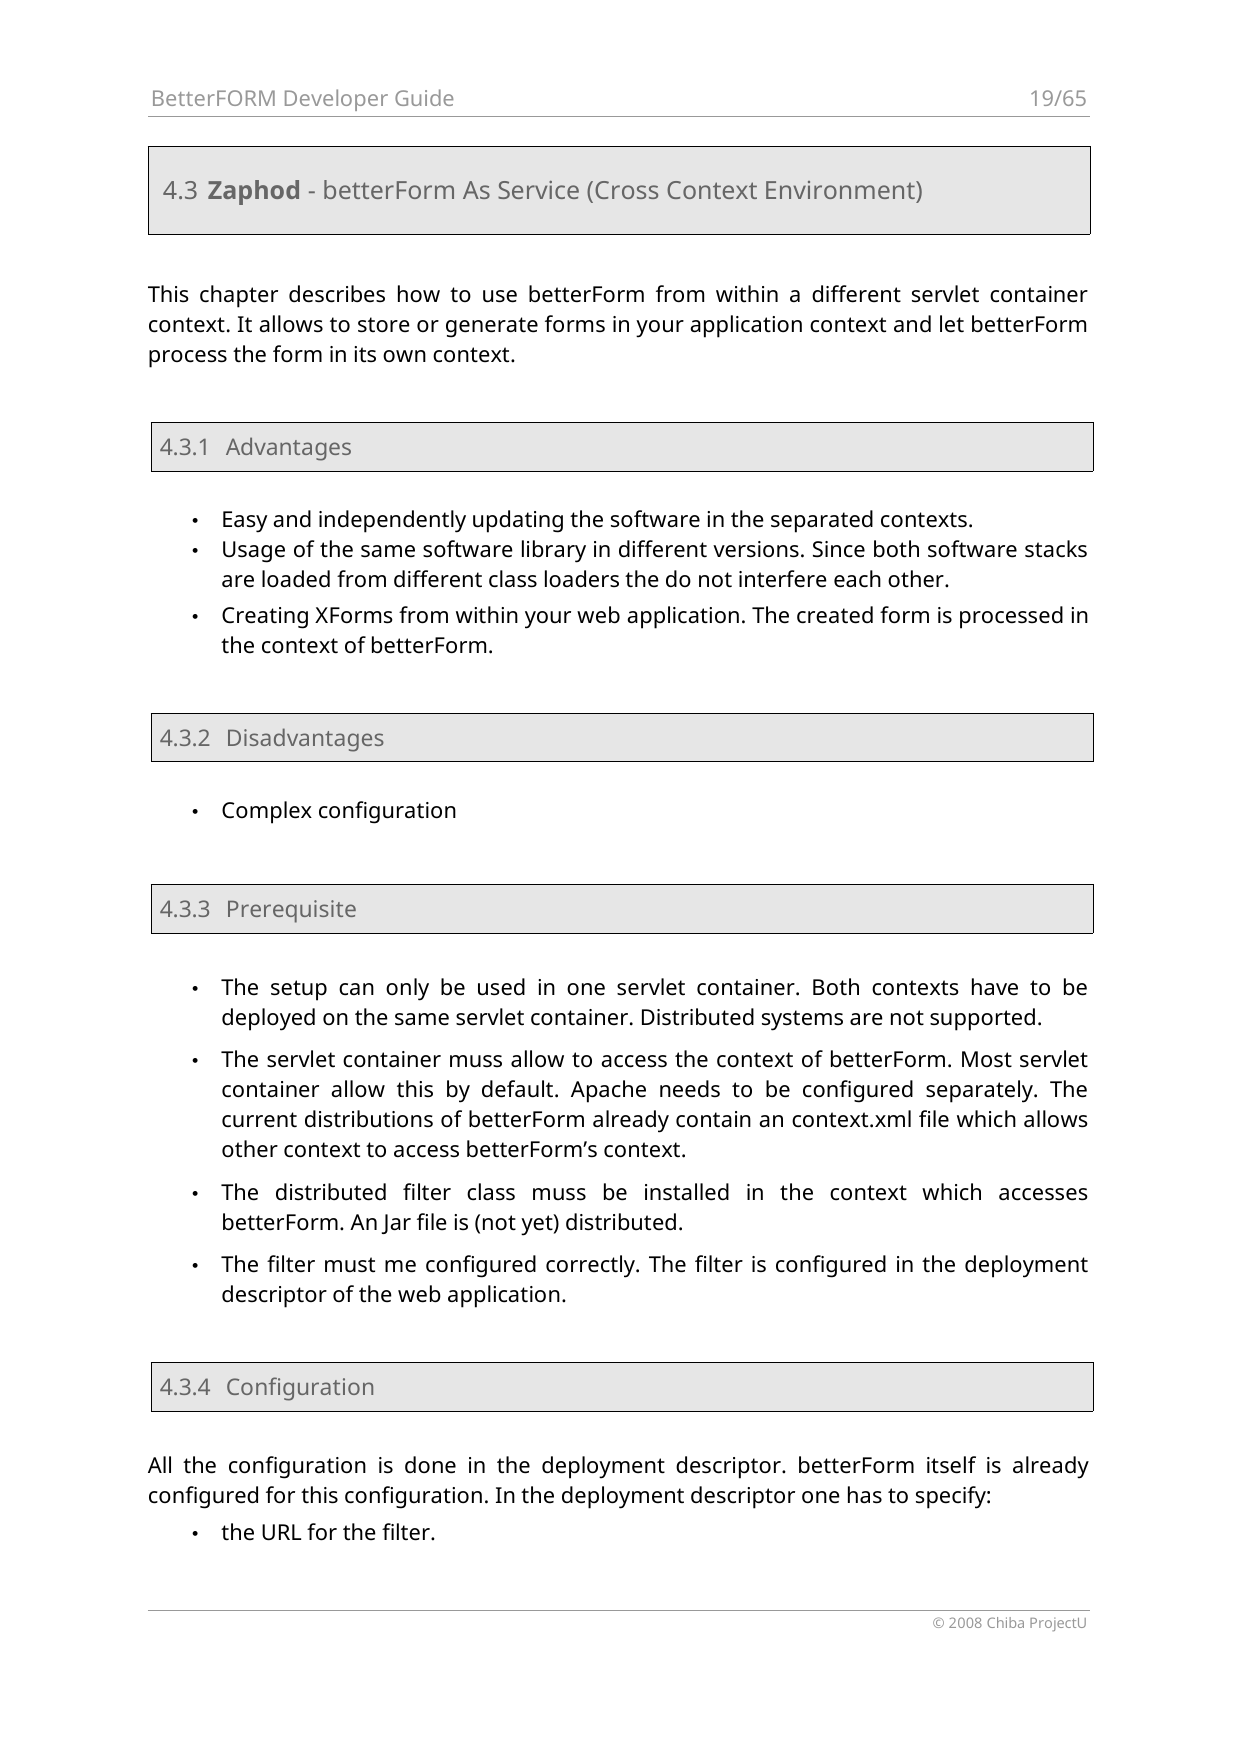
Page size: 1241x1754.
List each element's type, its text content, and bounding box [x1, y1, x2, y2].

list Complex configuration [192, 795, 1090, 825]
list Usage of the same software library in different versions. Since both software stacks are loaded from different class loaders the do not interfere each other. [192, 534, 1090, 594]
subtitle Configuration [152, 1363, 1093, 1411]
list The distributed filter class muss be installed in the context which accesses betterForm. An Jar file is (not yet) distributed. [192, 1177, 1090, 1237]
text All the configuration is done in the deployment descriptor. betterForm itself is already configured for this configuration. In the deployment descriptor one has to specify: [148, 1450, 1090, 1510]
list The servlet container muss allow to access the context of betterForm. Most servlet container allow this by default. Apache needs to be configured separately. The current distributions of betterForm already contain an context.xml file which allows other context to access betterForm’s context. [192, 1044, 1090, 1164]
subtitle Zaphod - betterForm As Service (Cross Context Environment) [149, 147, 1090, 234]
list the URL for the filter. [192, 1517, 1090, 1547]
subtitle Advantages [152, 423, 1093, 471]
text This chapter describes how to use betterForm from within a different servlet container context. It allows to store or generate forms in your application context and let betterForm process the form in its own context. [148, 279, 1090, 369]
list The filter must me configured correctly. The filter is configured in the deployment descriptor of the web application. [192, 1249, 1090, 1309]
subtitle Prerequisite [152, 885, 1093, 933]
list Creating XForms from within your web application. The created form is processed in the context of betterForm. [192, 600, 1090, 660]
list Easy and independently updating the software in the separated contexts. [192, 504, 1090, 534]
list The setup can only be used in one servlet container. Both contexts have to be deployed on the same servlet container. Distributed systems are not supported. [192, 972, 1090, 1032]
subtitle Disadvantages [152, 714, 1093, 761]
